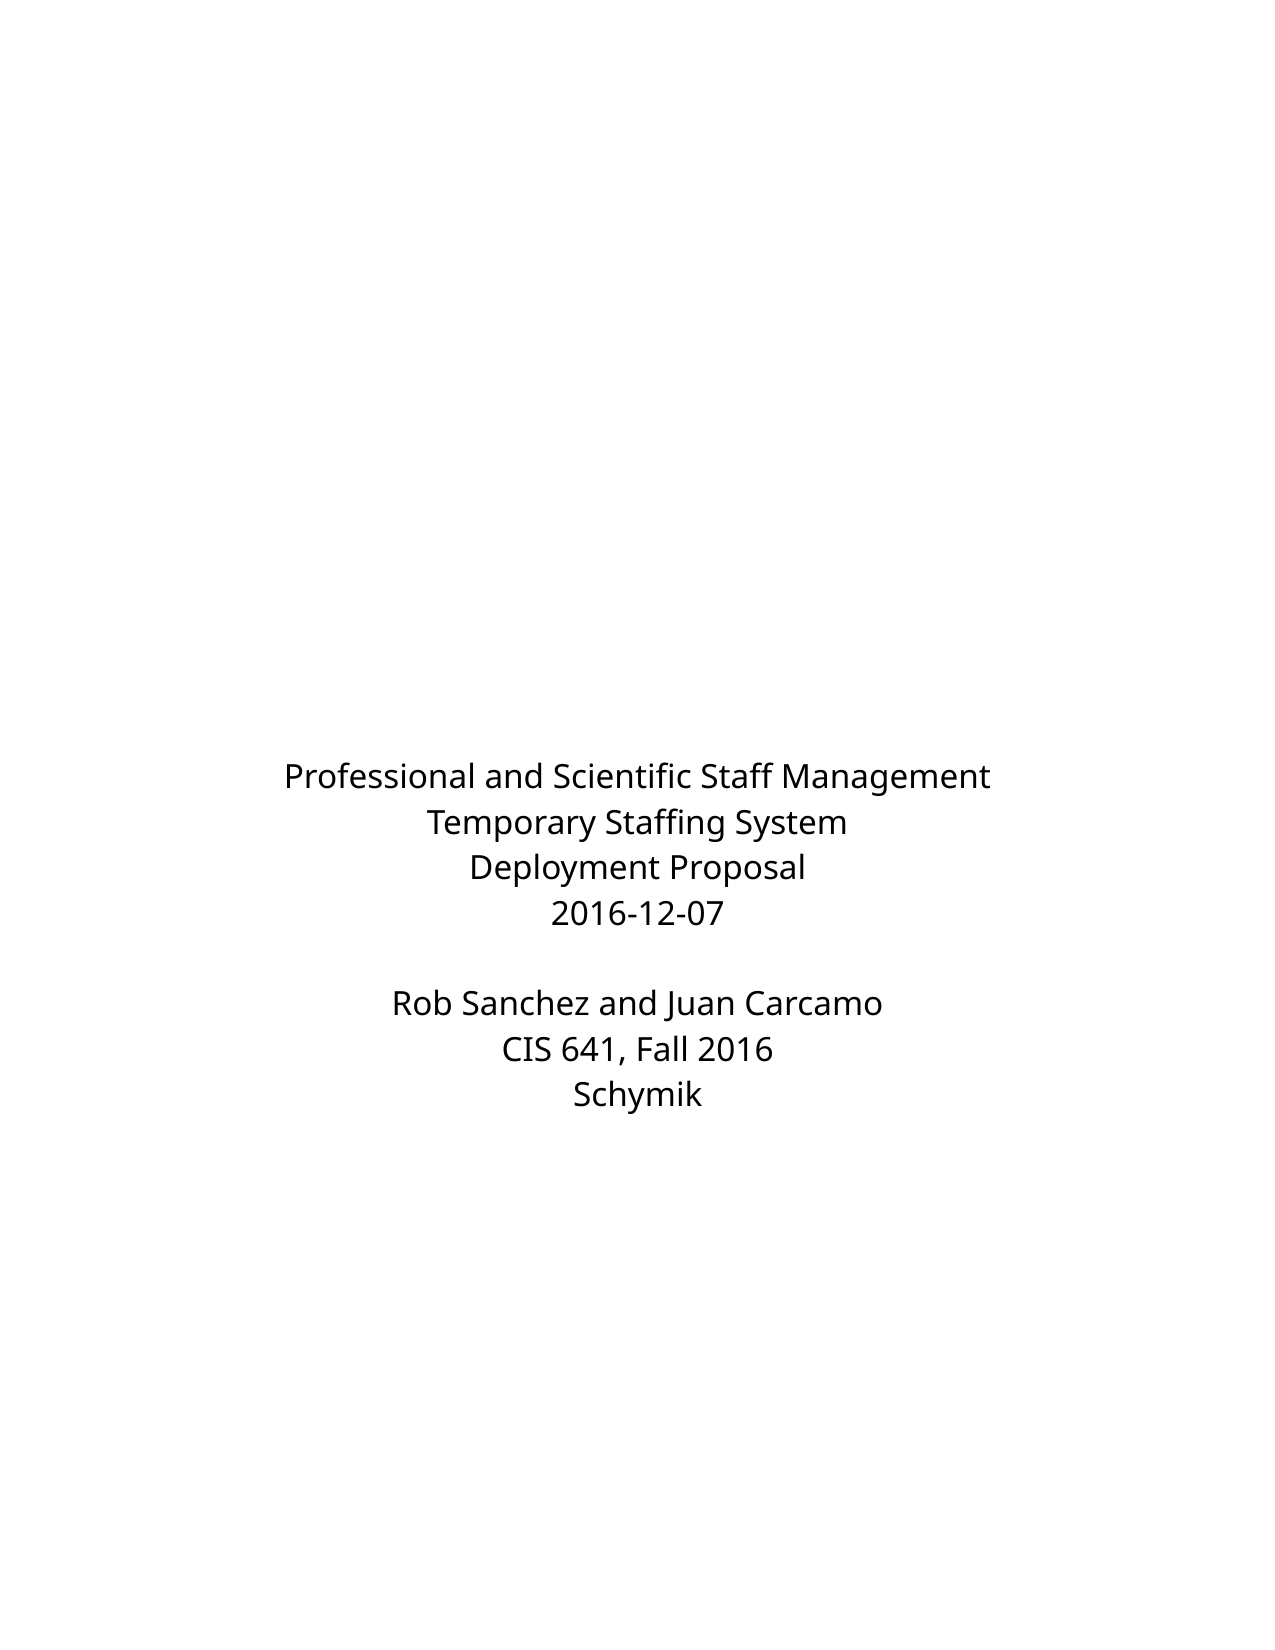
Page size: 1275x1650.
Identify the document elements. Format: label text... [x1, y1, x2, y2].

text Deployment Proposal [118, 844, 1157, 889]
text Professional and Scientific Staff Management [118, 753, 1157, 798]
text Rob Sanchez and Juan Carcamo [118, 980, 1157, 1026]
text 2016-12-07 [118, 889, 1157, 935]
text CIS 641, Fall 2016 [118, 1026, 1157, 1071]
text Temporary Staffing System [118, 798, 1157, 844]
text Schymik [118, 1071, 1157, 1116]
